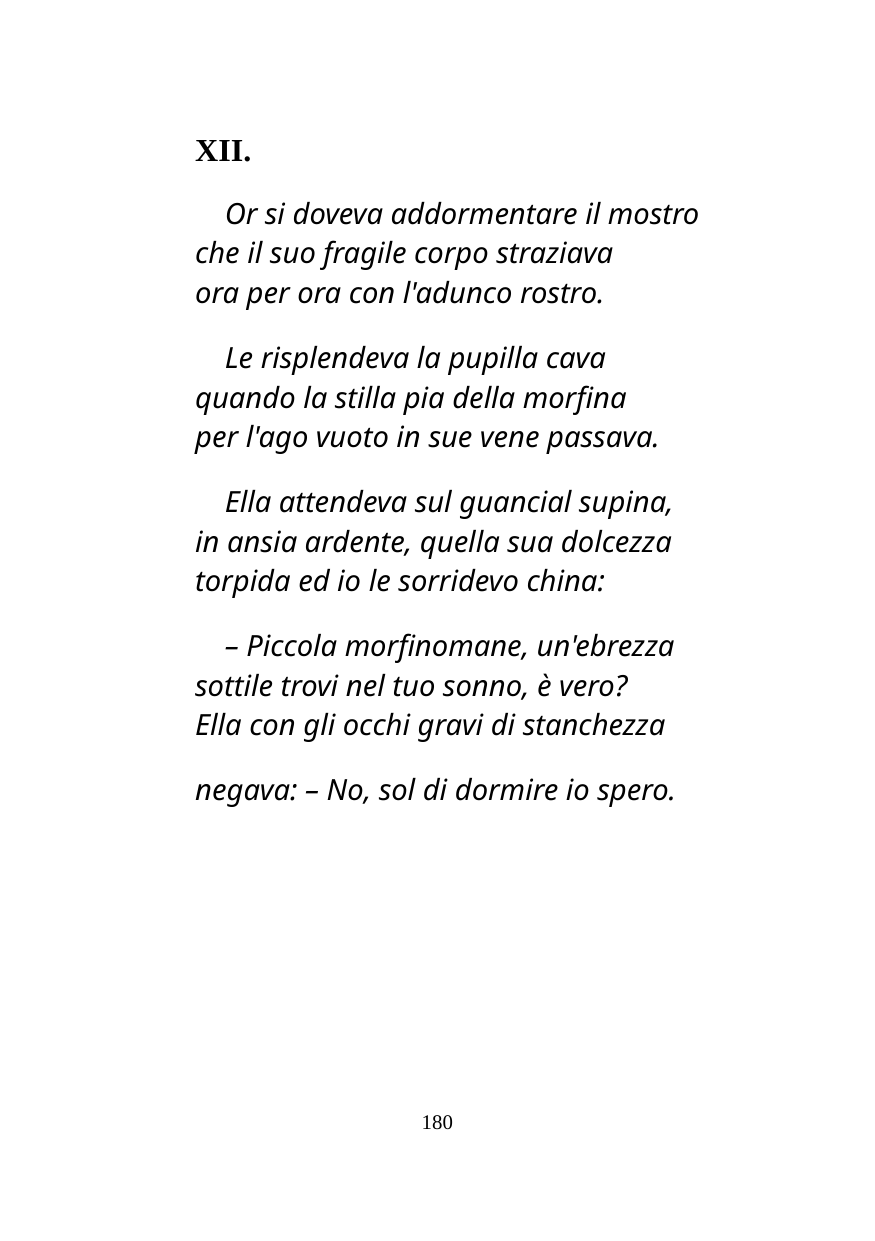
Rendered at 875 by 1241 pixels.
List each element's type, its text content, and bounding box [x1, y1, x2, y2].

text Or si doveva addormentare il mostro che il suo fragile corpo straziava ora per ora con l'adunco rostro. [195, 193, 768, 312]
text negava: – No, sol di dormire io spero. [195, 769, 768, 809]
subtitle XII. [195, 131, 768, 168]
text Le risplendeva la pupilla cava quando la stilla pia della morfina per l'ago vuoto in sue vene passava. [195, 337, 768, 456]
text Ella attendeva sul guancial supina, in ansia ardente, quella sua dolcezza torpida ed io le sorridevo china: [195, 481, 768, 600]
text – Piccola morfinomane, un'ebrezza sottile trovi nel tuo sonno, è vero? Ella con gli occhi gravi di stanchezza [195, 625, 768, 744]
